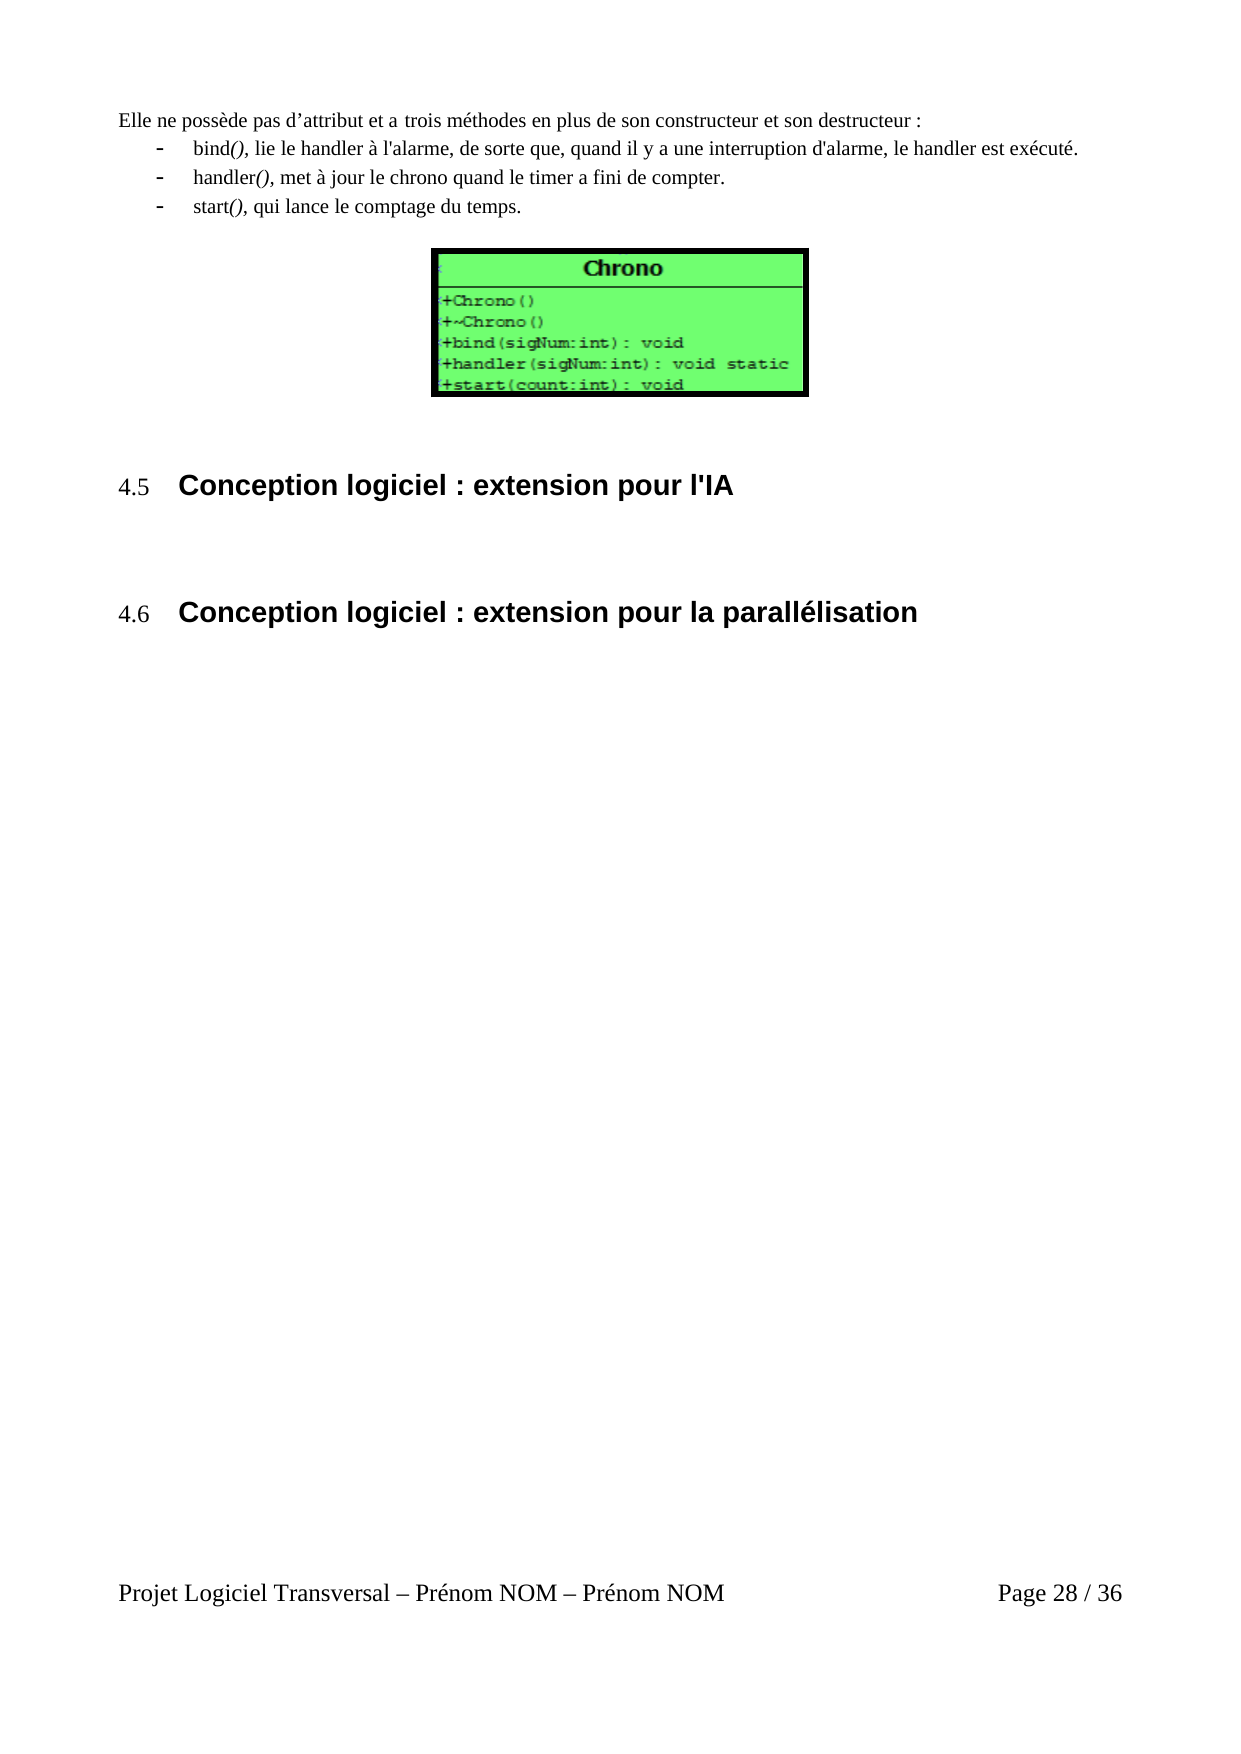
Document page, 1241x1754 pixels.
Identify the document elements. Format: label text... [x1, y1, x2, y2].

list Conception logiciel : extension pour l'IA [118, 467, 1122, 501]
list handler(), met à jour le chrono quand le timer a fini de compter. [156, 161, 1122, 190]
list Conception logiciel : extension pour la parallélisation [118, 595, 1122, 628]
list bind(), lie le handler à l'alarme, de sorte que, quand il y a une interruption d'alarme, le handler est exécuté. [156, 132, 1122, 161]
text Elle ne possède pas d’attribut et a trois méthodes en plus de son constructeur et son destructeur : [118, 104, 1122, 132]
list start(), qui lance le comptage du temps. [156, 190, 1122, 219]
